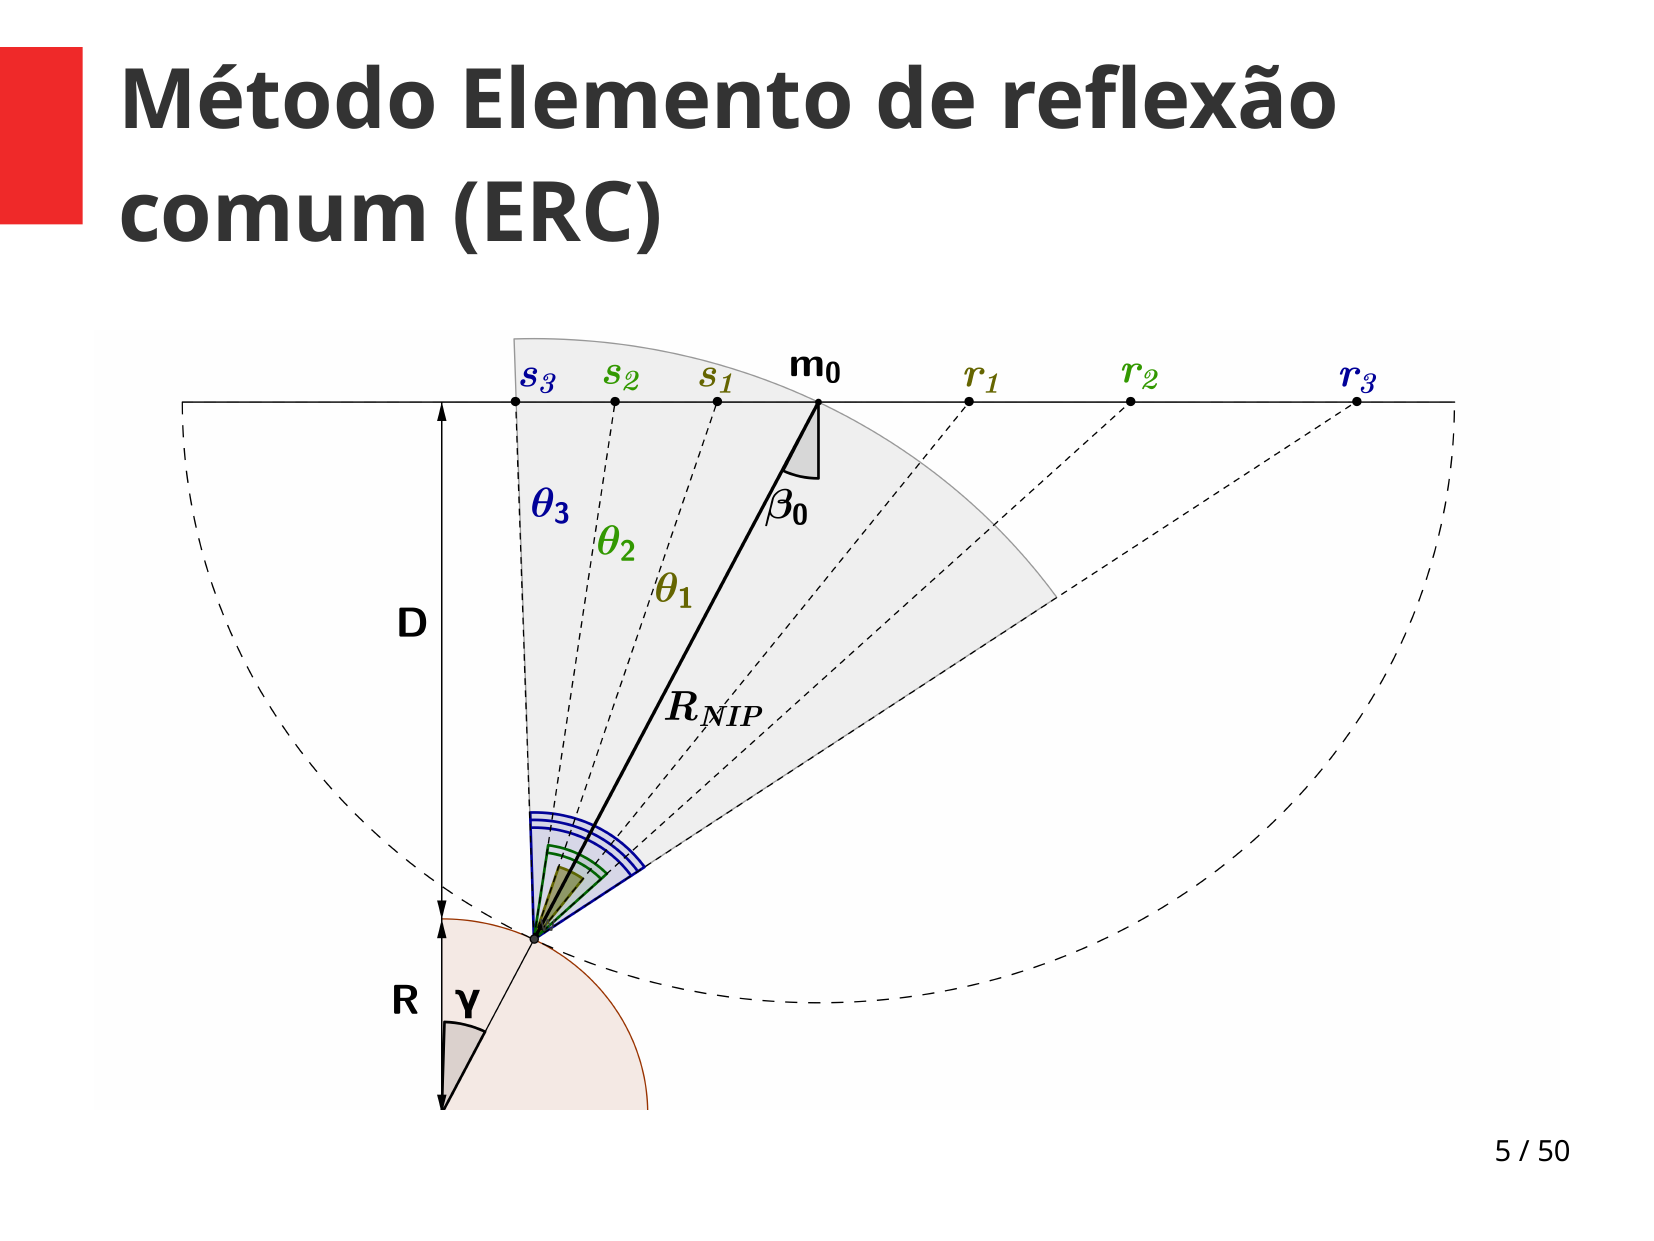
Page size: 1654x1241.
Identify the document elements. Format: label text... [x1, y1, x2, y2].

picture [94, 330, 1560, 1110]
title Método Elemento de reflexão comum (ERC) [118, 49, 1571, 257]
